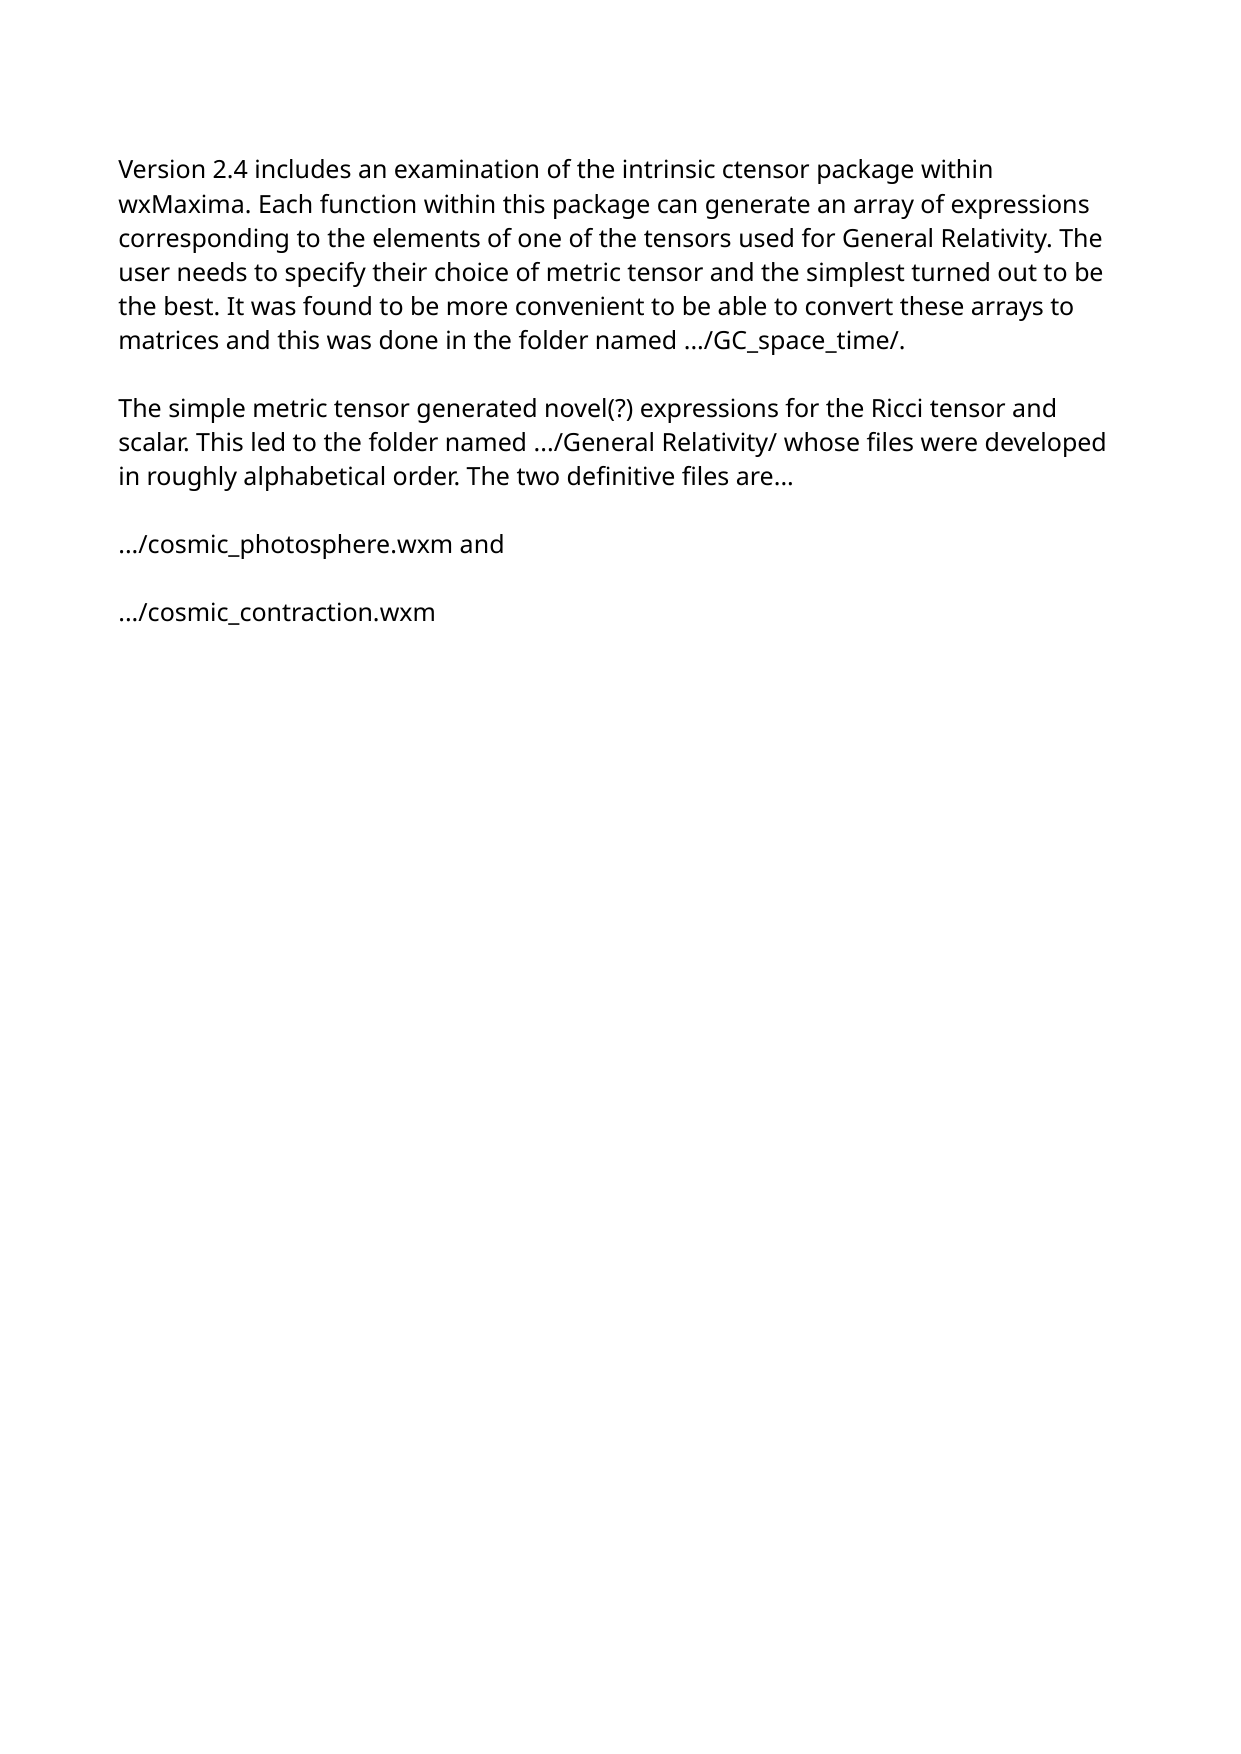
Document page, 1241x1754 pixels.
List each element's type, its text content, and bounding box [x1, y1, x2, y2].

text .../cosmic_photosphere.wxm and [118, 527, 1122, 561]
text Version 2.4 includes an examination of the intrinsic ctensor package within wxMaxima. Each function within this package can generate an array of expressions corresponding to the elements of one of the tensors used for General Relativity. The user needs to specify their choice of metric tensor and the simplest turned out to be the best. It was found to be more convenient to be able to convert these arrays to matrices and this was done in the folder named .../GC_space_time/. [118, 152, 1122, 357]
text The simple metric tensor generated novel(?) expressions for the Ricci tensor and scalar. This led to the folder named .../General Relativity/ whose files were developed in roughly alphabetical order. The two definitive files are... [118, 391, 1122, 493]
text .../cosmic_contraction.wxm [118, 595, 1122, 629]
